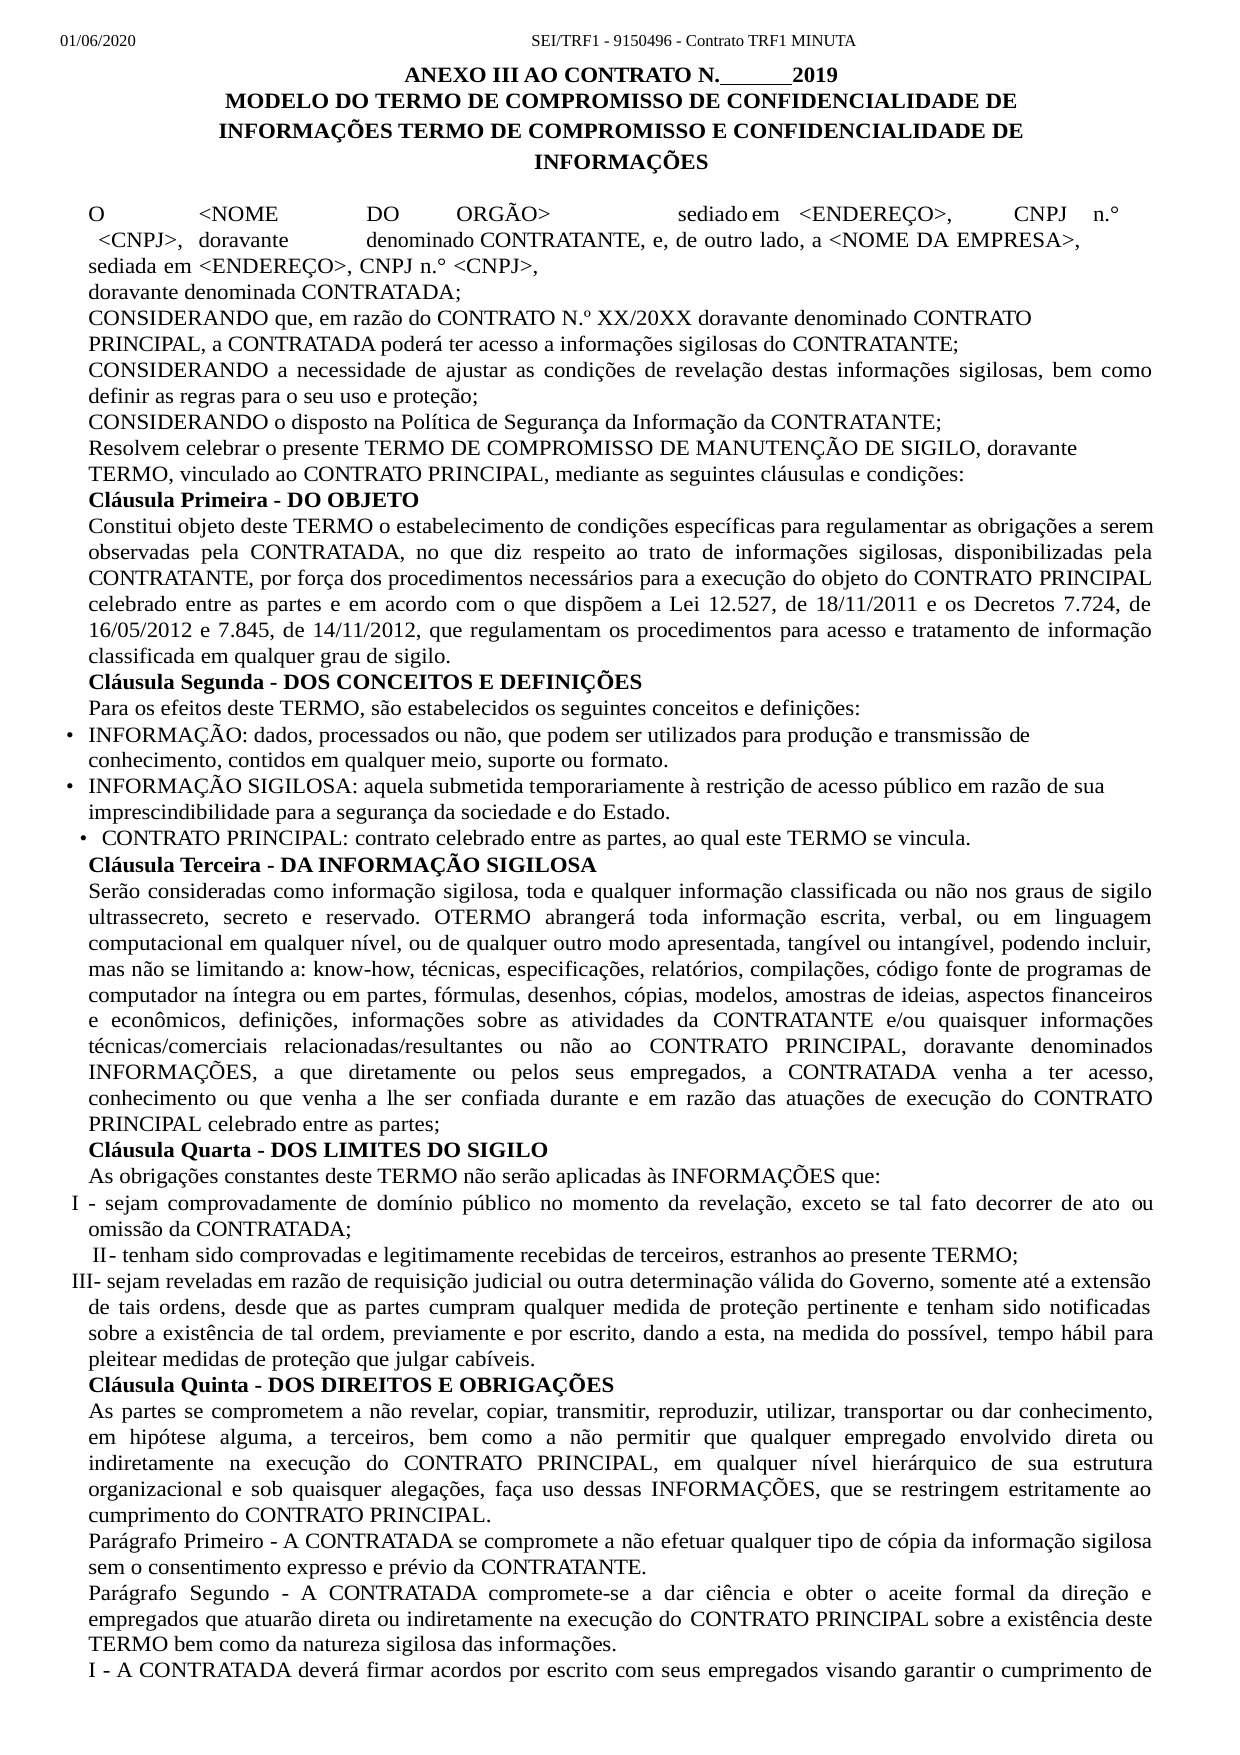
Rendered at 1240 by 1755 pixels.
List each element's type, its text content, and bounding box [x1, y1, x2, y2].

list - sejam comprovadamente de domínio público no momento da revelação, exceto se tal fato decorrer de ato ou omissão da CONTRATADA; [71, 1190, 1153, 1241]
text CONSIDERANDO o disposto na Política de Segurança da Informação da CONTRATANTE; [88, 409, 1192, 434]
text Parágrafo Segundo - A CONTRATADA compromete-se a dar ciência e obter o aceite formal da direção e empregados que atuarão direta ou indiretamente na execução do CONTRATO PRINCIPAL sobre a existência deste TERMO bem como da natureza sigilosa das informações. [88, 1579, 1153, 1657]
text Cláusula Quinta - DOS DIREITOS E OBRIGAÇÕES [88, 1372, 1192, 1397]
text Constitui objeto deste TERMO o estabelecimento de condições específicas para regulamentar as obrigações a serem observadas pela CONTRATADA, no que diz respeito ao trato de informações sigilosas, disponibilizadas pela CONTRATANTE, por força dos procedimentos necessários para a execução do objeto do CONTRATO PRINCIPAL celebrado entre as partes e em acordo com o que dispõem a Lei 12.527, de 18/11/2011 e os Decretos 7.724, de 16/05/2012 e 7.845, de 14/11/2012, que regulamentam os procedimentos para acesso e tratamento de informação classificada em qualquer grau de sigilo. [88, 513, 1153, 668]
list CONTRATO PRINCIPAL: contrato celebrado entre as partes, ao qual este TERMO se vincula. [79, 825, 1192, 851]
text Resolvem celebrar o presente TERMO DE COMPROMISSO DE MANUTENÇÃO DE SIGILO, doravante TERMO, vinculado ao CONTRATO PRINCIPAL, mediante as seguintes cláusulas e condições: [88, 435, 1154, 486]
text I - A CONTRATADA deverá firmar acordos por escrito com seus empregados visando garantir o cumprimento de [88, 1657, 1154, 1683]
text Cláusula Quarta - DOS LIMITES DO SIGILO [88, 1137, 1192, 1162]
text CONSIDERANDO que, em razão do CONTRATO N.º XX/20XX doravante denominado CONTRATO PRINCIPAL, a CONTRATADA poderá ter acesso a informações sigilosas do CONTRATANTE; [88, 305, 1153, 356]
text ANEXO III AO CONTRATO N. 2019 [60, 62, 1182, 87]
list - sejam reveladas em razão de requisição judicial ou outra determinação válida do Governo, somente até a extensão de tais ordens, desde que as partes cumpram qualquer medida de proteção pertinente e tenham sido notificadas sobre a existência de tal ordem, previamente e por escrito, dando a esta, na medida do possível, tempo hábil para pleitear medidas de proteção que julgar cabíveis. [71, 1268, 1153, 1371]
text As obrigações constantes deste TERMO não serão aplicadas às INFORMAÇÕES que: [88, 1163, 1192, 1189]
text Cláusula Primeira - DO OBJETO [88, 487, 1192, 512]
text CONSIDERANDO a necessidade de ajustar as condições de revelação destas informações sigilosas, bem como definir as regras para o seu uso e proteção; [88, 357, 1153, 408]
text MODELO DO TERMO DE COMPROMISSO DE CONFIDENCIALIDADE DE INFORMAÇÕES TERMO DE COMPROMISSO E CONFIDENCIALIDADE DE INFORMAÇÕES [142, 88, 1100, 174]
list INFORMAÇÃO: dados, processados ou não, que podem ser utilizados para produção e transmissão de conhecimento, contidos em qualquer meio, suporte ou formato. [66, 722, 1153, 773]
text O <NOME DO ORGÃO> sediado em <ENDEREÇO>, CNPJ n.° <CNPJ>, doravante denominado CONTRATANTE, e, de outro lado, a <NOME DA EMPRESA>, sediada em <ENDEREÇO>, CNPJ n.° <CNPJ>, [88, 201, 1153, 278]
text Para os efeitos deste TERMO, são estabelecidos os seguintes conceitos e definições: [88, 695, 1192, 721]
text Cláusula Terceira - DA INFORMAÇÃO SIGILOSA [88, 852, 1192, 877]
text Serão consideradas como informação sigilosa, toda e qualquer informação classificada ou não nos graus de sigilo ultrassecreto, secreto e reservado. OTERMO abrangerá toda informação escrita, verbal, ou em linguagem computacional em qualquer nível, ou de qualquer outro modo apresentada, tangível ou intangível, podendo incluir, mas não se limitando a: know-how, técnicas, especificações, relatórios, compilações, código fonte de programas de computador na íntegra ou em partes, fórmulas, desenhos, cópias, modelos, amostras de ideias, aspectos financeiros e econômicos, definições, informações sobre as atividades da CONTRATANTE e/ou quaisquer informações técnicas/comerciais relacionadas/resultantes ou não ao CONTRATO PRINCIPAL, doravante denominados INFORMAÇÕES, a que diretamente ou pelos seus empregados, a CONTRATADA venha a ter acesso, conhecimento ou que venha a lhe ser confiada durante e em razão das atuações de execução do CONTRATO PRINCIPAL celebrado entre as partes; [88, 878, 1153, 1136]
text Cláusula Segunda - DOS CONCEITOS E DEFINIÇÕES [88, 669, 1192, 694]
text As partes se comprometem a não revelar, copiar, transmitir, reproduzir, utilizar, transportar ou dar conhecimento, em hipótese alguma, a terceiros, bem como a não permitir que qualquer empregado envolvido direta ou indiretamente na execução do CONTRATO PRINCIPAL, em qualquer nível hierárquico de sua estrutura organizacional e sob quaisquer alegações, faça uso dessas INFORMAÇÕES, que se restringem estritamente ao cumprimento do CONTRATO PRINCIPAL. [88, 1398, 1154, 1527]
text doravante denominada CONTRATADA; [88, 279, 1192, 304]
list - tenham sido comprovadas e legitimamente recebidas de terceiros, estranhos ao presente TERMO; [92, 1242, 1192, 1267]
list INFORMAÇÃO SIGILOSA: aquela submetida temporariamente à restrição de acesso público em razão de sua imprescindibilidade para a segurança da sociedade e do Estado. [66, 773, 1153, 824]
text Parágrafo Primeiro - A CONTRATADA se compromete a não efetuar qualquer tipo de cópia da informação sigilosa sem o consentimento expresso e prévio da CONTRATANTE. [88, 1528, 1153, 1579]
